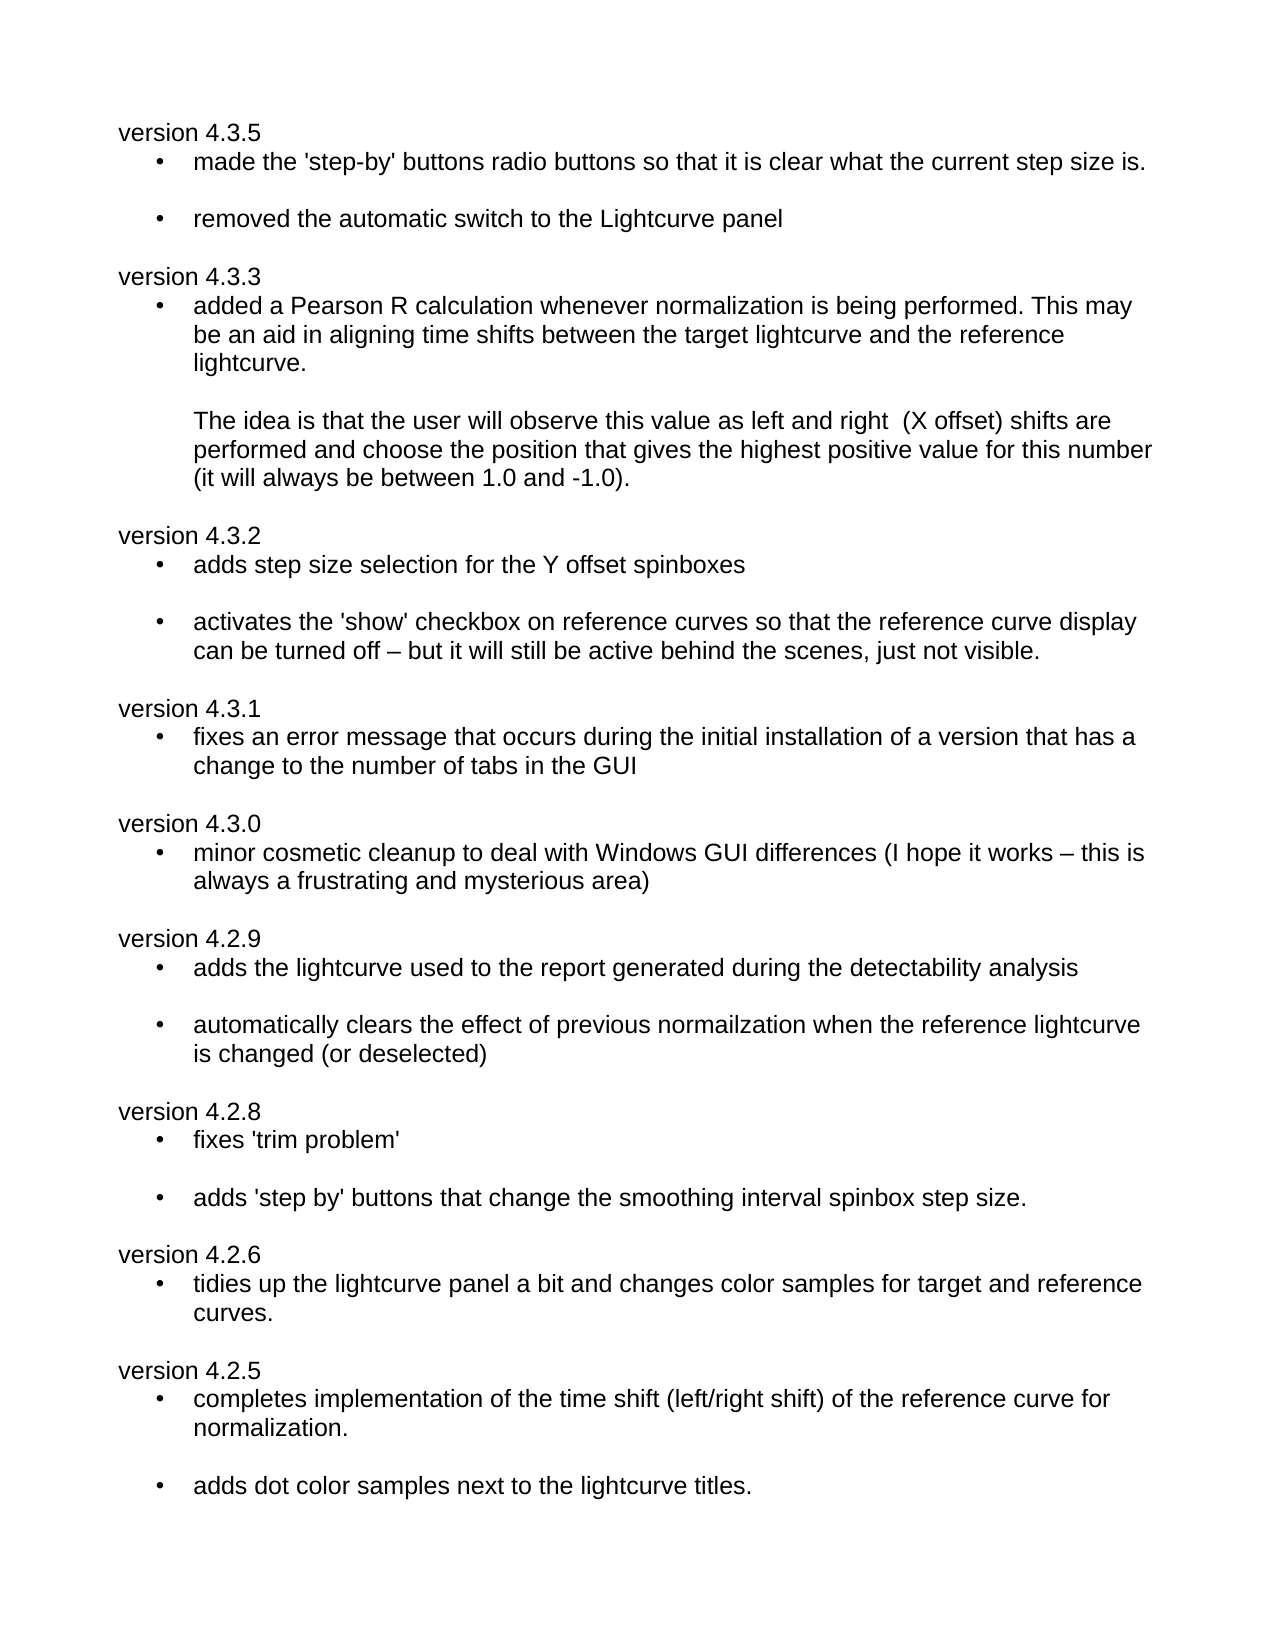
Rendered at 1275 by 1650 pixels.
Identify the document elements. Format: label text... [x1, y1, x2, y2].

list activates the 'show' checkbox on reference curves so that the reference curve display can be turned off – but it will still be active behind the scenes, just not visible. [156, 607, 1157, 694]
list made the 'step-by' buttons radio buttons so that it is clear what the current step size is. [156, 147, 1157, 204]
list automatically clears the effect of previous normailzation when the reference lightcurve is changed (or deselected) [156, 1010, 1157, 1097]
text version 4.2.5 [118, 1356, 1157, 1384]
list adds dot color samples next to the lightcurve titles. [156, 1471, 1157, 1528]
list adds 'step by' buttons that change the smoothing interval spinbox step size. [156, 1183, 1157, 1241]
list fixes an error message that occurs during the initial installation of a version that has a change to the number of tabs in the GUI [156, 722, 1157, 809]
text version 4.3.1 [118, 694, 1157, 722]
text version 4.3.0 [118, 809, 1157, 837]
text version 4.2.6 [118, 1241, 1157, 1269]
text version 4.3.5 [118, 118, 1157, 147]
list minor cosmetic cleanup to deal with Windows GUI differences (I hope it works – this is always a frustrating and mysterious area) [156, 837, 1157, 924]
text version 4.3.3 [118, 262, 1157, 291]
list added a Pearson R calculation whenever normalization is being performed. This may be an aid in aligning time shifts between the target lightcurve and the reference lightcurve. The idea is that the user will observe this value as left and right (X offset) shifts are performed and choose the position that gives the highest positive value for this number (it will always be between 1.0 and -1.0). [156, 291, 1157, 521]
list fixes 'trim problem' [156, 1125, 1157, 1183]
text version 4.3.2 [118, 521, 1157, 550]
list adds step size selection for the Y offset spinboxes [156, 550, 1157, 607]
list adds the lightcurve used to the report generated during the detectability analysis [156, 953, 1157, 1010]
text version 4.2.8 [118, 1097, 1157, 1125]
text version 4.2.9 [118, 924, 1157, 953]
list removed the automatic switch to the Lightcurve panel [156, 204, 1157, 262]
list completes implementation of the time shift (left/right shift) of the reference curve for normalization. [156, 1384, 1157, 1471]
list tidies up the lightcurve panel a bit and changes color samples for target and reference curves. [156, 1269, 1157, 1356]
